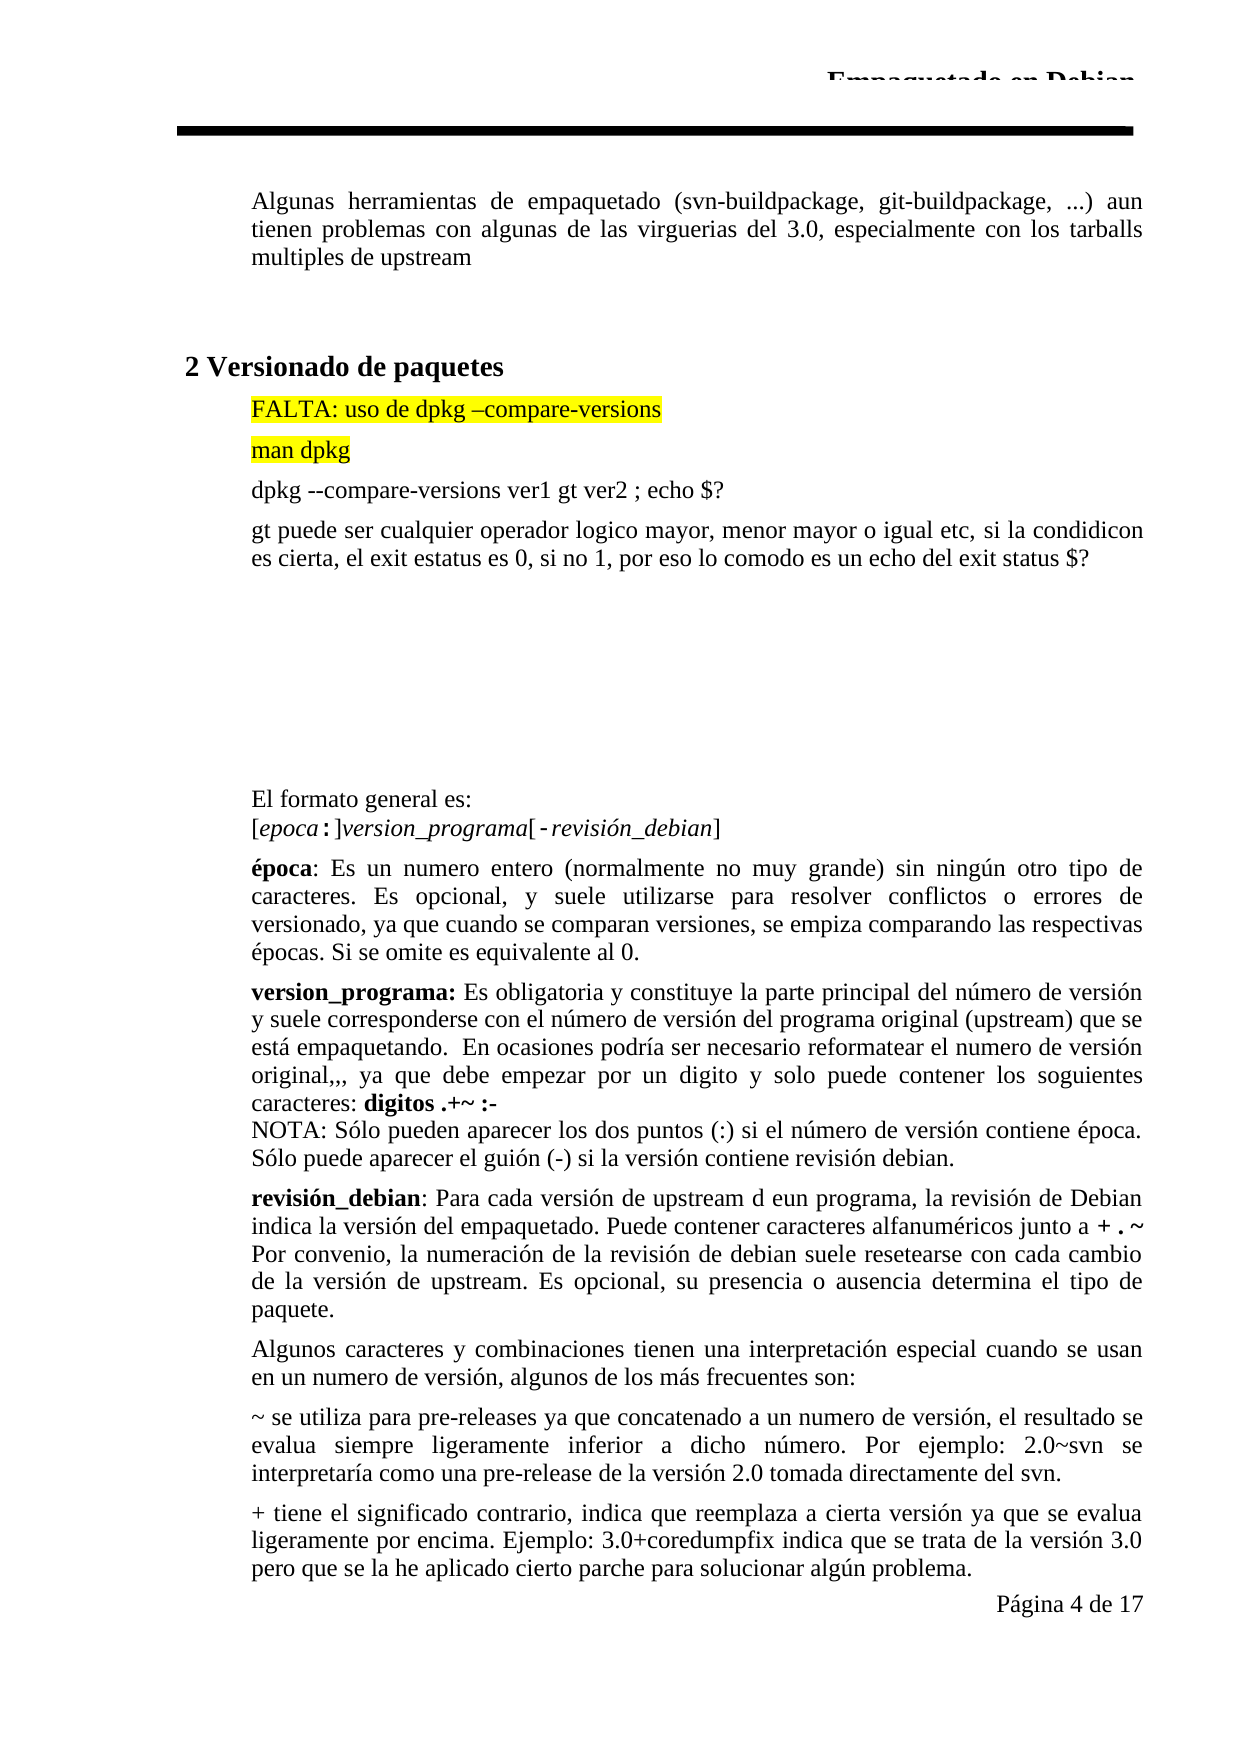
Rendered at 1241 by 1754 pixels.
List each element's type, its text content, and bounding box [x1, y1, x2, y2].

text El formato general es: [251, 785, 1144, 813]
text gt puede ser cualquier operador logico mayor, menor mayor o igual etc, si la condidicon es cierta, el exit estatus es 0, si no 1, por eso lo comodo es un echo del exit status $? [251, 516, 1144, 572]
text Algunas herramientas de empaquetado (svn-buildpackage, git-buildpackage, ...) aun tienen problemas con algunas de las virguerias del 3.0, especialmente con los tarballs multiples de upstream [251, 187, 1144, 270]
text época: Es un numero entero (normalmente no muy grande) sin ningún otro tipo de caracteres. Es opcional, y suele utilizarse para resolver conflictos o errores de versionado, ya que cuando se comparan versiones, se empiza comparando las respectivas épocas. Si se omite es equivalente al 0. [251, 854, 1144, 965]
subtitle Versionado de paquetes [177, 351, 1144, 383]
text Algunos caracteres y combinaciones tienen una interpretación especial cuando se usan en un numero de versión, algunos de los más frecuentes son: [251, 1335, 1144, 1391]
text dpkg --compare-versions ver1 gt ver2 ; echo $? [251, 476, 1144, 504]
text FALTA: uso de dpkg –compare-versions [251, 396, 1144, 423]
text + tiene el significado contrario, indica que reemplaza a cierta versión ya que se evalua ligeramente por encima. Ejemplo: 3.0+coredumpfix indica que se trata de la versión 3.0 pero que se la he aplicado cierto parche para solucionar algún problema. [251, 1499, 1144, 1582]
text man dpkg [251, 436, 1144, 463]
text ~ se utiliza para pre-releases ya que concatenado a un numero de versión, el resultado se evalua siempre ligeramente inferior a dicho número. Por ejemplo: 2.0~svn se interpretaría como una pre-release de la versión 2.0 tomada directamente del svn. [251, 1403, 1144, 1486]
text revisión_debian: Para cada versión de upstream d eun programa, la revisión de Debian indica la versión del empaquetado. Puede contener caracteres alfanuméricos junto a + . ~ Por convenio, la numeración de la revisión de debian suele resetearse con cada cambio de la versión de upstream. Es opcional, su presencia o ausencia determina el tipo de paquete. [251, 1184, 1144, 1323]
text [epoca:]version_programa[-revisión_debian] [251, 813, 1144, 842]
text version_programa: Es obligatoria y constituye la parte principal del número de versión y suele corresponderse con el número de versión del programa original (upstream) que se está empaquetando. En ocasiones podría ser necesario reformatear el numero de versión original,,, ya que debe empezar por un digito y solo puede contener los soguientes caracteres: digitos .+~ :- NOTA: Sólo pueden aparecer los dos puntos (:) si el número de versión contiene época. Sólo puede aparecer el guión (-) si la versión contiene revisión debian. [251, 978, 1144, 1172]
